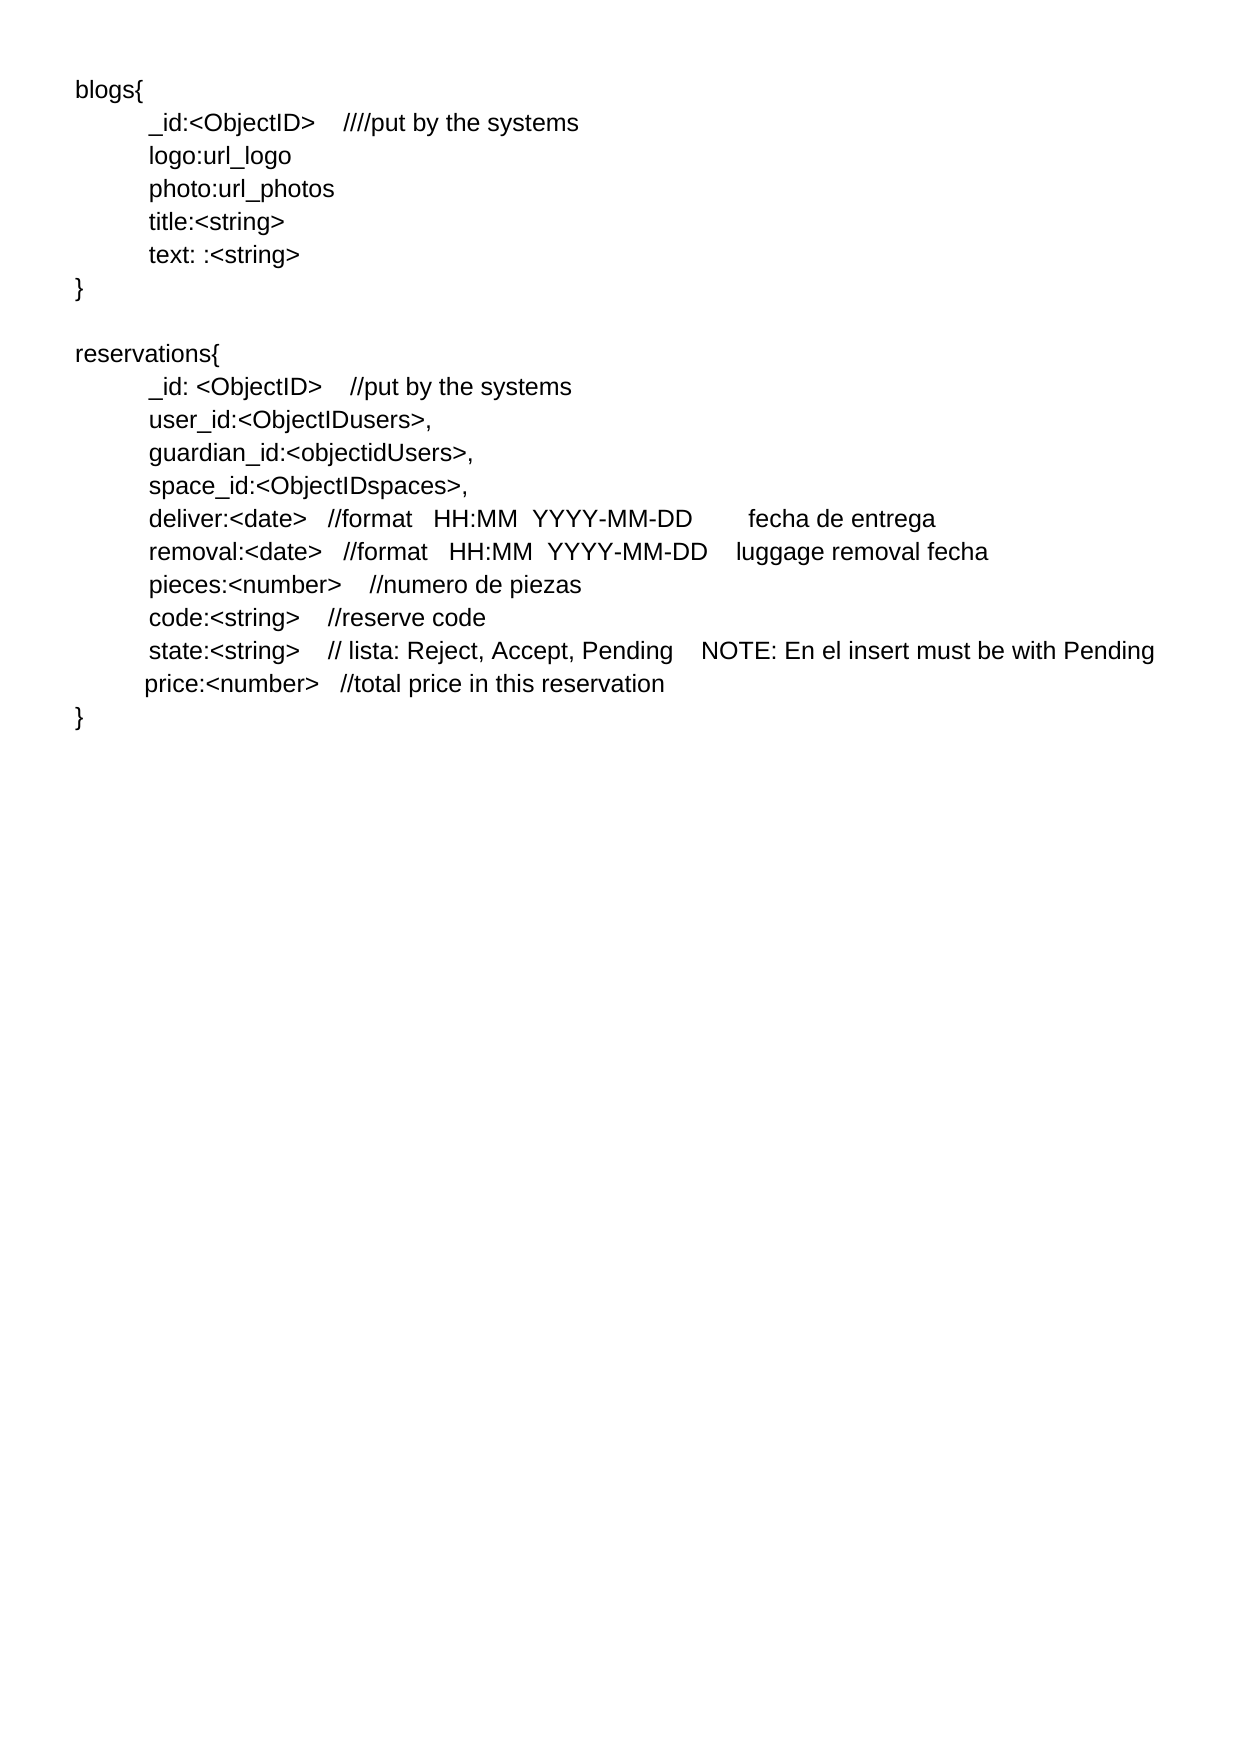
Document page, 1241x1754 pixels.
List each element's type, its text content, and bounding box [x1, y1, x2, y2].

text } [75, 702, 1165, 731]
text code:<string> //reserve code [75, 603, 1165, 632]
text _id:<ObjectID> ////put by the systems [75, 108, 1165, 137]
text removal:<date> //format HH:MM YYYY-MM-DD luggage removal fecha [75, 537, 1165, 566]
text title:<string> [75, 207, 1165, 236]
text guardian_id:<objectidUsers>, [75, 438, 1165, 467]
text state:<string> // lista: Reject, Accept, Pending NOTE: En el insert must be with Pending [75, 636, 1165, 665]
text space_id:<ObjectIDspaces>, [75, 471, 1165, 500]
text text: :<string> [75, 240, 1165, 269]
text reservations{ [75, 339, 1165, 368]
text blogs{ [75, 75, 1165, 104]
text user_id:<ObjectIDusers>, [75, 405, 1165, 434]
text photo:url_photos [75, 174, 1165, 203]
text pieces:<number> //numero de piezas [75, 570, 1165, 599]
text price:<number> //total price in this reservation [75, 669, 1165, 698]
text _id: <ObjectID> //put by the systems [75, 372, 1165, 401]
text deliver:<date> //format HH:MM YYYY-MM-DD fecha de entrega [75, 504, 1165, 533]
text } [75, 273, 1165, 302]
text logo:url_logo [75, 141, 1165, 170]
